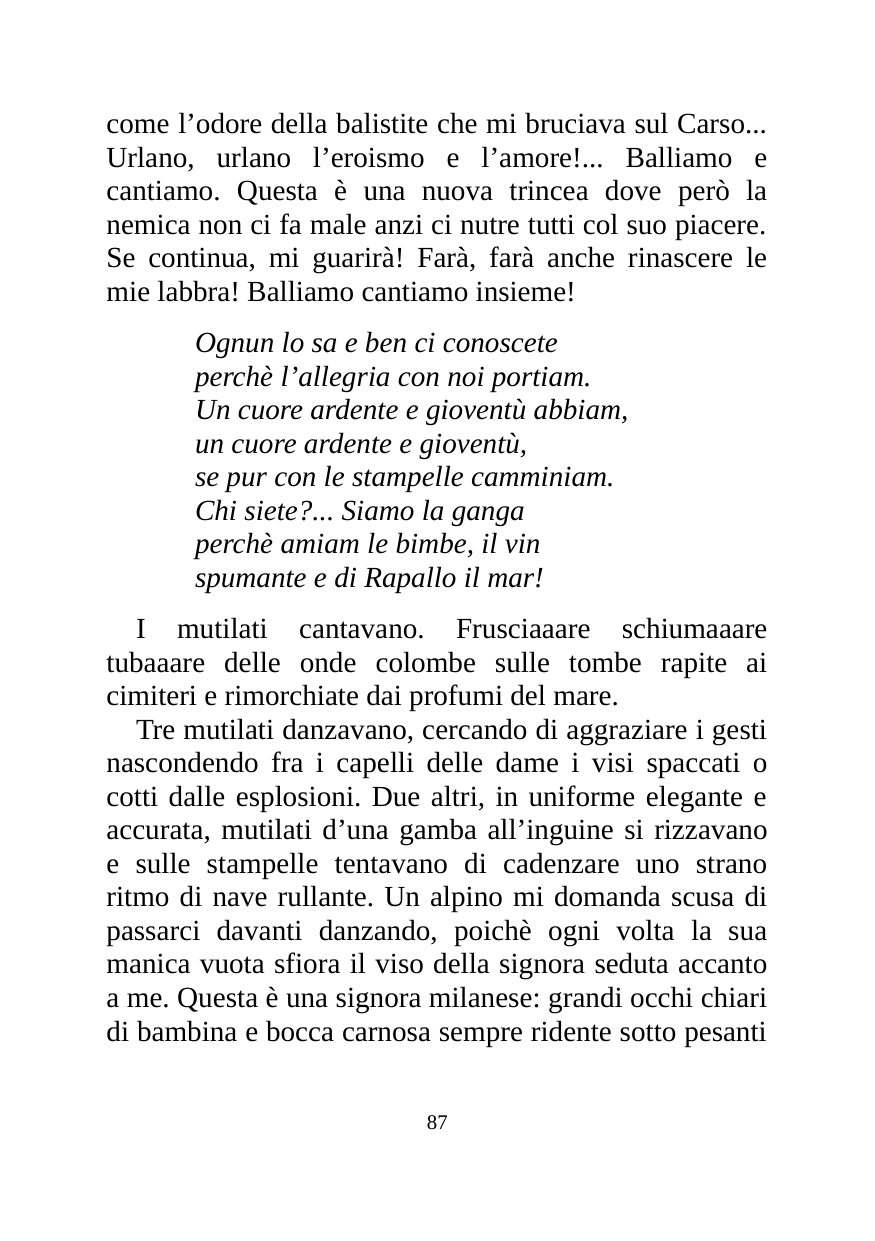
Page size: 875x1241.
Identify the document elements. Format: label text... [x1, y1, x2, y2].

text Tre mutilati danzavano, cercando di aggraziare i gesti nascondendo fra i capelli delle dame i visi spaccati o cotti dalle esplosioni. Due altri, in uniforme elegante e accurata, mutilati d’una gamba all’inguine si rizzavano e sulle stampelle tentavano di cadenzare uno strano ritmo di nave rullante. Un alpino mi domanda scusa di passarci davanti danzando, poichè ogni volta la sua manica vuota sfiora il viso della signora seduta accanto a me. Questa è una signora milanese: grandi occhi chiari di bambina e bocca carnosa sempre ridente sotto pesanti [106, 712, 768, 1047]
text I mutilati cantavano. Frusciaaare schiumaaare tubaaare delle onde colombe sulle tombe rapite ai cimiteri e rimorchiate dai profumi del mare. [106, 611, 768, 712]
text come l’odore della balistite che mi bruciava sul Carso... Urlano, urlano l’eroismo e l’amore!... Balliamo e cantiamo. Questa è una nuova trincea dove però la nemica non ci fa male anzi ci nutre tutti col suo piacere. Se continua, mi guarirà! Farà, farà anche rinascere le mie labbra! Balliamo cantiamo insieme! [106, 106, 768, 307]
text Ognun lo sa e ben ci conoscete perchè l’allegria con noi portiam. Un cuore ardente e gioventù abbiam, un cuore ardente e gioventù, se pur con le stampelle camminiam. Chi siete?... Siamo la ganga perchè amiam le bimbe, il vin spumante e di Rapallo il mar! [195, 325, 768, 593]
